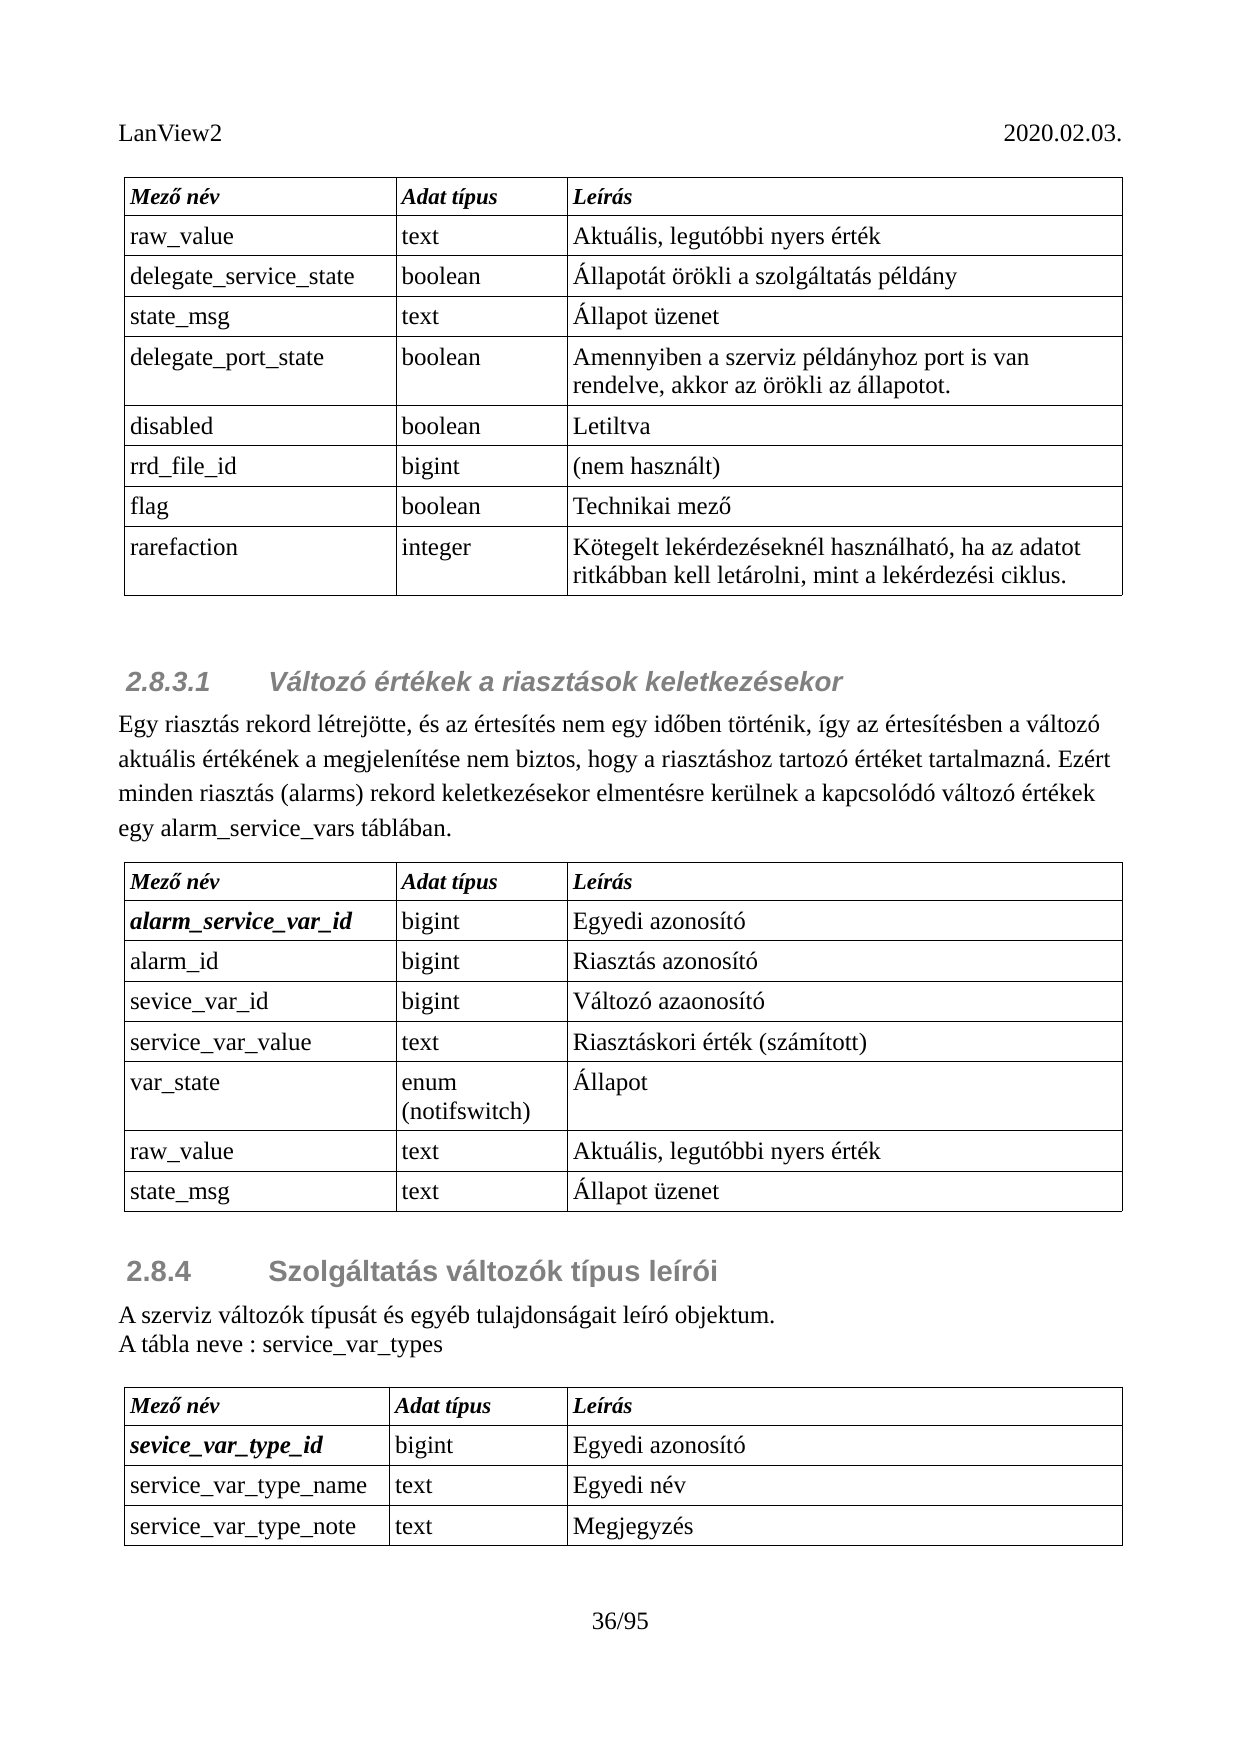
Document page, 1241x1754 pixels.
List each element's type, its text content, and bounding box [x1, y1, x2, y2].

table_cell alarm_id [125, 941, 396, 981]
table_cell Állapotát örökli a szolgáltatás példány [568, 256, 1122, 296]
table_header Mező név [125, 863, 396, 900]
table_cell var_state [125, 1062, 396, 1130]
text A szerviz változók típusát és egyéb tulajdonságait leíró objektum. [118, 1300, 1122, 1329]
table_cell alarm_service_var_id [125, 901, 396, 940]
table_cell Állapot üzenet [568, 297, 1122, 336]
table_cell Aktuális, legutóbbi nyers érték [568, 1131, 1122, 1171]
table_cell Megjegyzés [568, 1506, 1122, 1545]
table_cell enum (notifswitch) [397, 1062, 567, 1130]
table_cell boolean [397, 256, 567, 296]
table_cell Aktuális, legutóbbi nyers érték [568, 216, 1122, 255]
table_header Leírás [568, 178, 1122, 215]
table_cell text [397, 297, 567, 336]
table_cell text [397, 1131, 567, 1171]
table_cell Változó azaonosító [568, 982, 1122, 1021]
subtitle Változó értékek a riasztások keletkezésekor [118, 665, 1122, 697]
table_header Mező név [125, 1388, 389, 1424]
table_cell service_var_value [125, 1022, 396, 1061]
table_cell state_msg [125, 1172, 396, 1211]
table_cell sevice_var_id [125, 982, 396, 1021]
table_cell text [390, 1506, 567, 1545]
table_cell bigint [390, 1426, 567, 1465]
table_cell boolean [397, 337, 567, 405]
table_cell rrd_file_id [125, 446, 396, 486]
table_header Leírás [568, 1388, 1122, 1424]
table_cell Letiltva [568, 406, 1122, 445]
table_cell boolean [397, 406, 567, 445]
table_header Adat típus [390, 1388, 567, 1424]
table_cell Egyedi azonosító [568, 1426, 1122, 1465]
table_cell (nem használt) [568, 446, 1122, 486]
table_cell Riasztás azonosító [568, 941, 1122, 981]
table_cell bigint [397, 941, 567, 981]
table_cell Technikai mező [568, 487, 1122, 526]
table_cell flag [125, 487, 396, 526]
table_cell raw_value [125, 216, 396, 255]
table_cell text [397, 1172, 567, 1211]
table_cell bigint [397, 901, 567, 940]
subtitle Szolgáltatás változók típus leírói [118, 1254, 1122, 1288]
text A tábla neve : service_var_types [118, 1329, 1122, 1358]
table_cell integer [397, 527, 567, 595]
table_cell service_var_type_note [125, 1506, 389, 1545]
table_cell state_msg [125, 297, 396, 336]
table_cell Állapot [568, 1062, 1122, 1130]
table_header Adat típus [397, 863, 567, 900]
table_header Mező név [125, 178, 396, 215]
table_cell Kötegelt lekérdezéseknél használható, ha az adatot ritkábban kell letárolni, mint a lekérdezési ciklus. [568, 527, 1122, 595]
table_cell sevice_var_type_id [125, 1426, 389, 1465]
table_header Leírás [568, 863, 1122, 900]
table_header Adat típus [397, 178, 567, 215]
table_cell text [397, 216, 567, 255]
table_cell bigint [397, 446, 567, 486]
table_cell text [397, 1022, 567, 1061]
text Egy riasztás rekord létrejötte, és az értesítés nem egy időben történik, így az értesítésben a változó aktuális értékének a megjelenítése nem biztos, hogy a riasztáshoz tartozó értéket tartalmazná. Ezért minden riasztás (alarms) rekord keletkezésekor elmentésre kerülnek a kapcsolódó változó értékek egy alarm_service_vars táblában. [118, 709, 1122, 842]
table_cell boolean [397, 487, 567, 526]
table_cell rarefaction [125, 527, 396, 595]
table_cell delegate_service_state [125, 256, 396, 296]
table_cell service_var_type_name [125, 1466, 389, 1505]
table_cell Egyedi azonosító [568, 901, 1122, 940]
table_cell disabled [125, 406, 396, 445]
table_cell Amennyiben a szerviz példányhoz port is van rendelve, akkor az örökli az állapotot. [568, 337, 1122, 405]
table_cell Állapot üzenet [568, 1172, 1122, 1211]
table_cell bigint [397, 982, 567, 1021]
table_cell Egyedi név [568, 1466, 1122, 1505]
table_cell raw_value [125, 1131, 396, 1171]
table_cell delegate_port_state [125, 337, 396, 405]
table_cell Riasztáskori érték (számított) [568, 1022, 1122, 1061]
table_cell text [390, 1466, 567, 1505]
